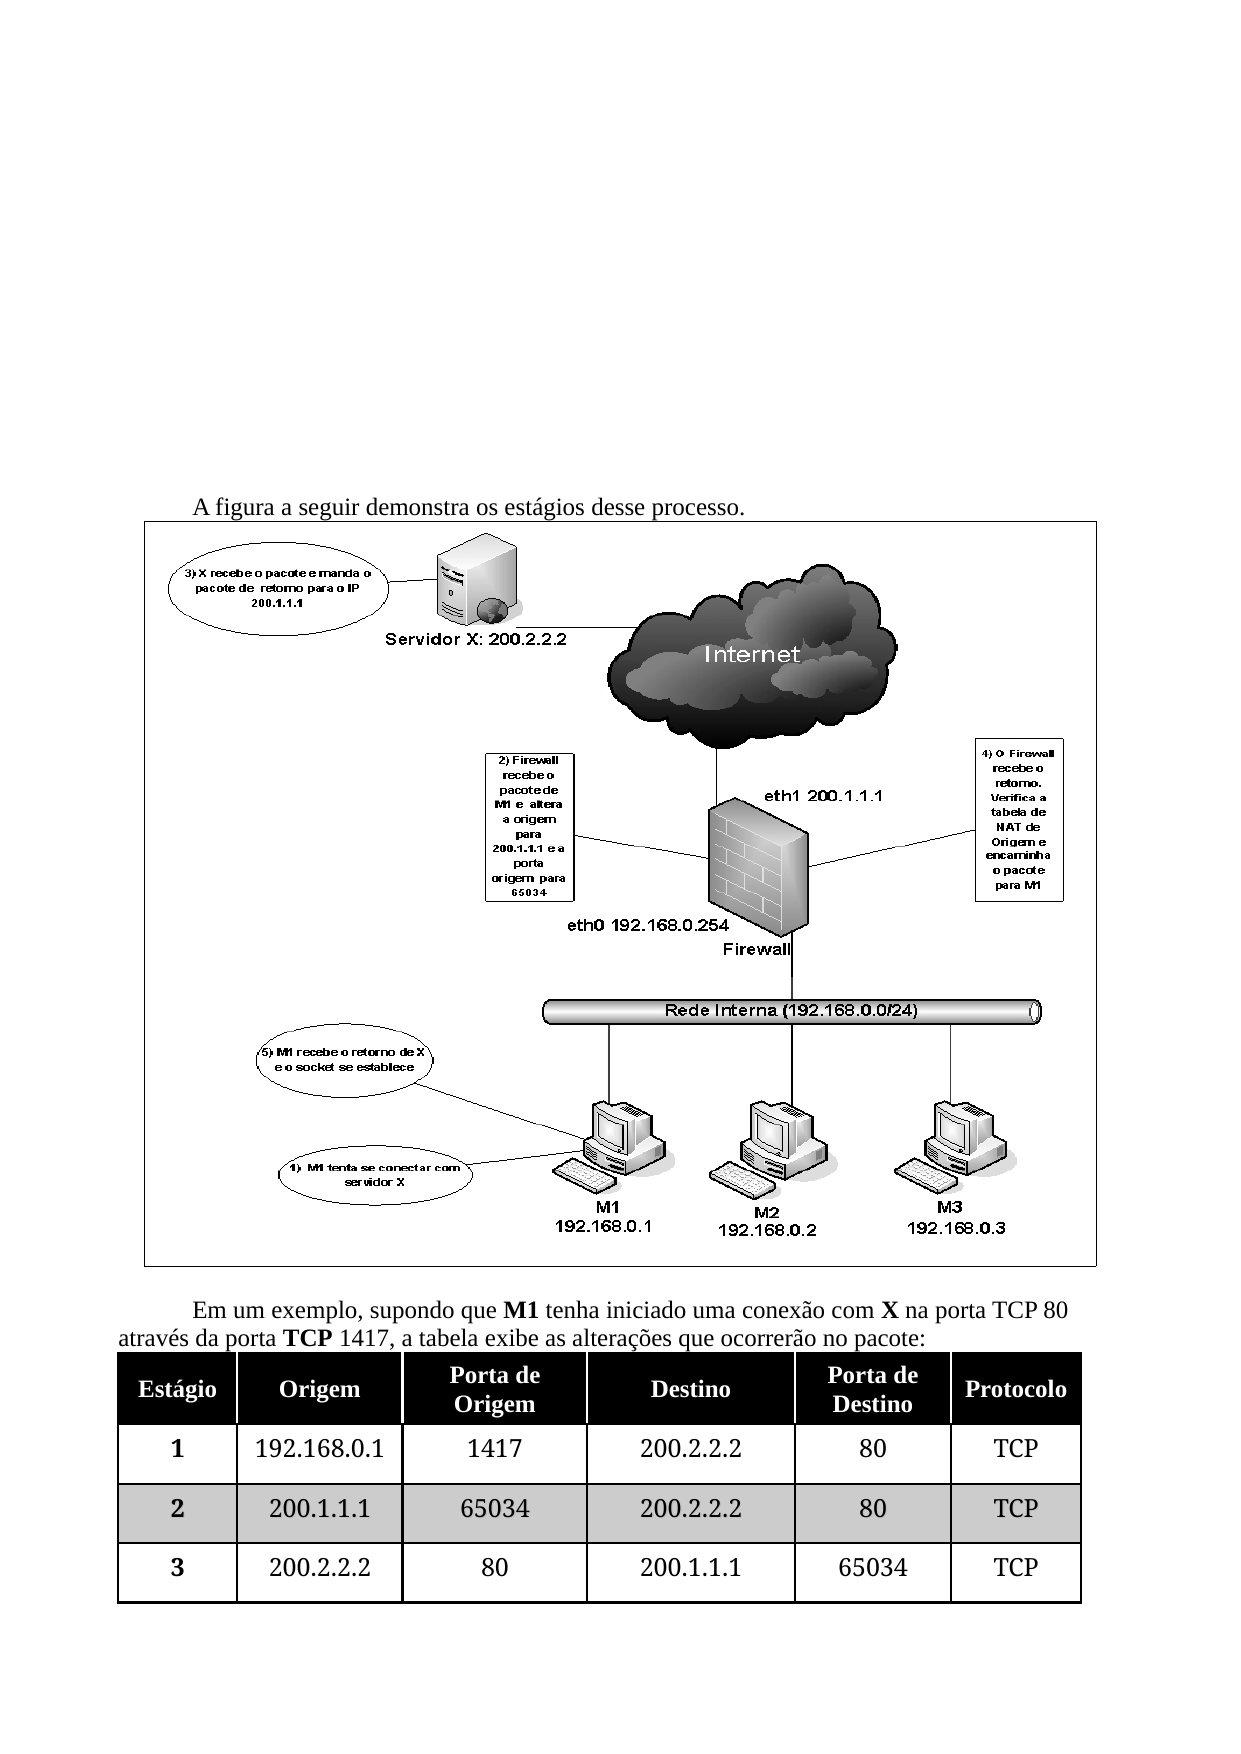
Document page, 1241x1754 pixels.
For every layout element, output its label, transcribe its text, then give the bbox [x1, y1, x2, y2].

table_cell 80 [796, 1485, 950, 1542]
table_cell 192.168.0.1 [238, 1425, 401, 1483]
table_cell TCP [952, 1485, 1080, 1542]
table_cell 1417 [404, 1425, 586, 1483]
table_cell 80 [404, 1544, 586, 1601]
table_cell 200.1.1.1 [588, 1544, 794, 1601]
table_cell 65034 [796, 1544, 950, 1601]
table_header Origem [238, 1354, 401, 1423]
table_cell 2 [119, 1485, 236, 1542]
table_cell 3 [119, 1544, 236, 1601]
text Em um exemplo, supondo que M1 tenha iniciado uma conexão com X na porta TCP 80 através da porta TCP 1417, a tabela exibe as alterações que ocorrerão no pacote: [118, 1295, 1122, 1352]
table_header Porta de Origem [404, 1354, 586, 1423]
table_cell 200.2.2.2 [588, 1485, 794, 1542]
table_cell 1 [119, 1425, 236, 1483]
table_cell 200.2.2.2 [588, 1425, 794, 1483]
table_cell TCP [952, 1425, 1080, 1483]
table_cell 200.1.1.1 [238, 1485, 401, 1542]
table_header Destino [588, 1354, 794, 1423]
table_cell TCP [952, 1544, 1080, 1601]
table_cell 200.2.2.2 [238, 1544, 401, 1601]
table_header Porta de Destino [796, 1354, 950, 1423]
table_cell 65034 [404, 1485, 586, 1542]
table_header Protocolo [952, 1354, 1080, 1423]
table_cell 80 [796, 1425, 950, 1483]
text A figura a seguir demonstra os estágios desse processo. [118, 492, 1122, 521]
table_header Estágio [119, 1354, 236, 1423]
